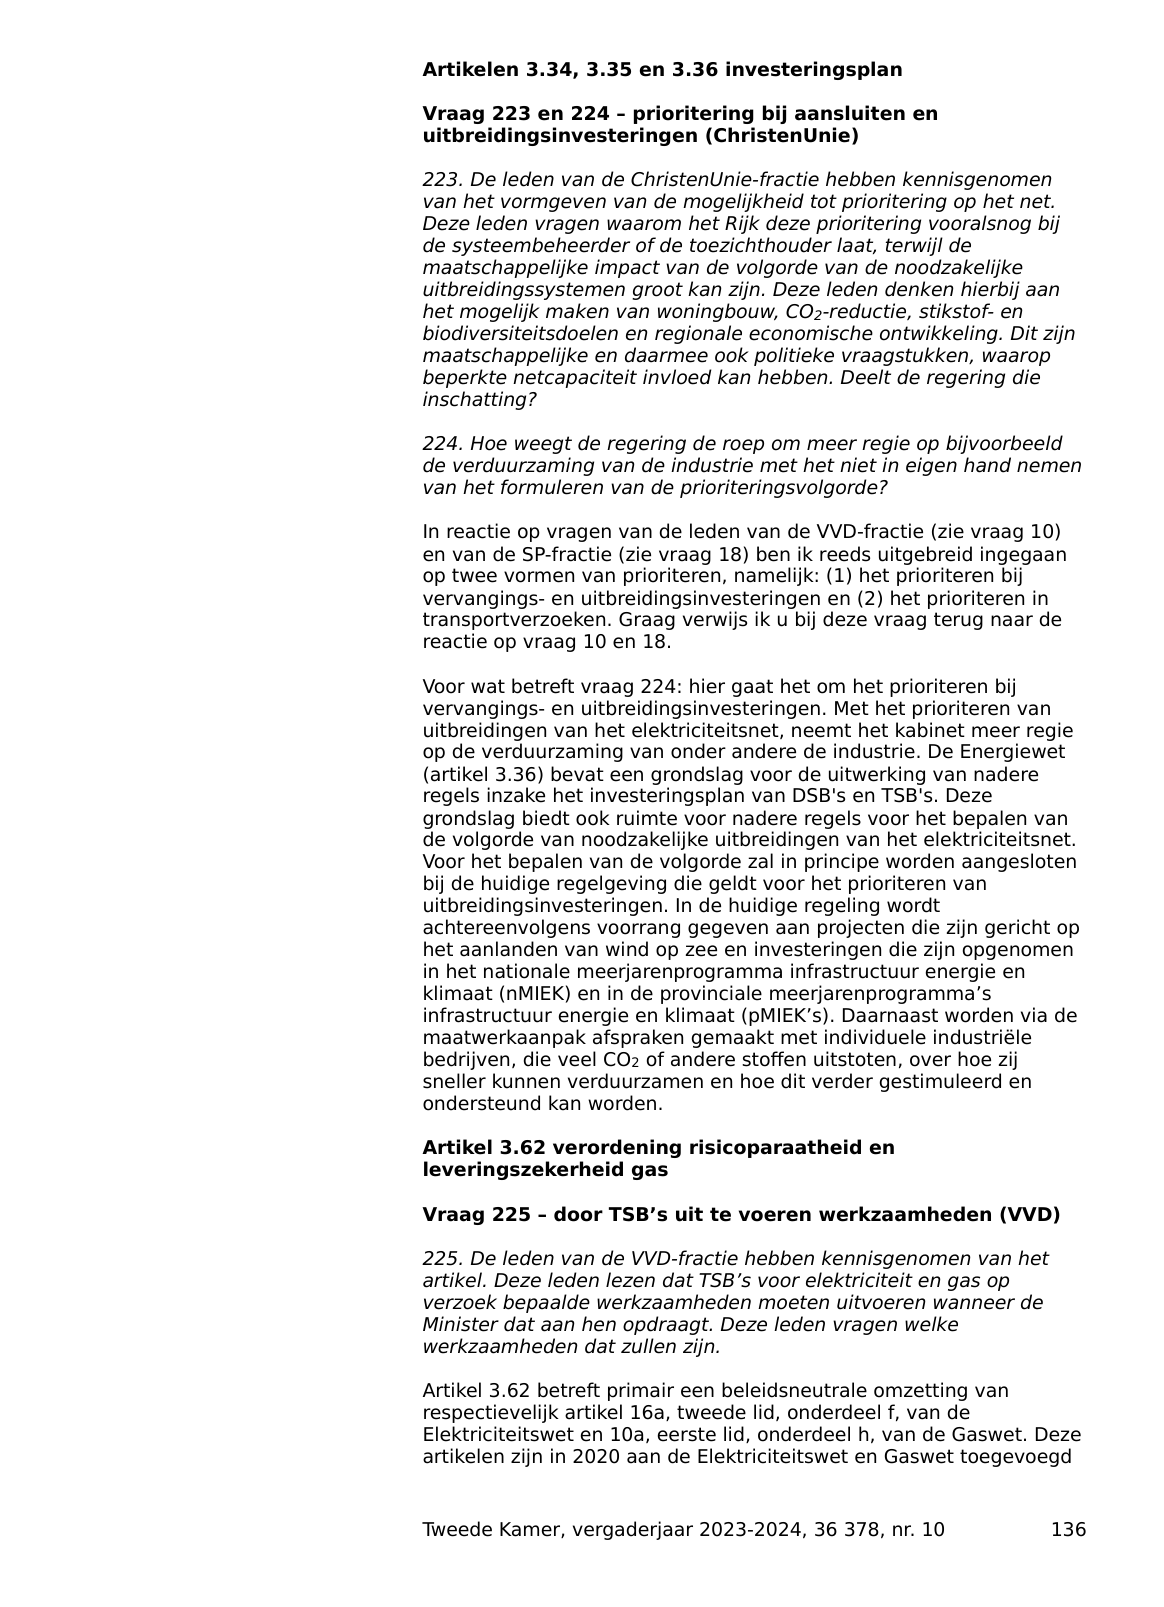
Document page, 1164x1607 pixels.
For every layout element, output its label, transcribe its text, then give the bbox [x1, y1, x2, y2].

subtitle Vraag 225 – door TSB’s uit te voeren werkzaamheden (VVD) [422, 1203, 1087, 1225]
subtitle 225. De leden van de VVD-fractie hebben kennisgenomen van het artikel. Deze leden lezen dat TSB’s voor elektriciteit en gas op verzoek bepaalde werkzaamheden moeten uitvoeren wanneer de Minister dat aan hen opdraagt. Deze leden vragen welke werkzaamheden dat zullen zijn. [422, 1248, 1087, 1357]
subtitle 224. Hoe weegt de regering de roep om meer regie op bijvoorbeeld de verduurzaming van de industrie met het niet in eigen hand nemen van het formuleren van de prioriteringsvolgorde? [422, 433, 1087, 499]
subtitle Vraag 223 en 224 – prioritering bij aansluiten en uitbreidingsinvesteringen (ChristenUnie) [422, 103, 1087, 147]
text Artikel 3.62 betreft primair een beleidsneutrale omzetting van respectievelijk artikel 16a, tweede lid, onderdeel f, van de Elektriciteitswet en 10a, eerste lid, onderdeel h, van de Gaswet. Deze artikelen zijn in 2020 aan de Elektriciteitswet en Gaswet toegevoegd [422, 1380, 1087, 1468]
subtitle Artikelen 3.34, 3.35 en 3.36 investeringsplan [422, 59, 1087, 81]
subtitle 223. De leden van de ChristenUnie-fractie hebben kennisgenomen van het vormgeven van de mogelijkheid tot prioritering op het net. Deze leden vragen waarom het Rijk deze prioritering vooralsnog bij de systeembeheerder of de toezichthouder laat, terwijl de maatschappelijke impact van de volgorde van de noodzakelijke uitbreidingssystemen groot kan zijn. Deze leden denken hierbij aan het mogelijk maken van woningbouw, CO2-reductie, stikstof- en biodiversiteitsdoelen en regionale economische ontwikkeling. Dit zijn maatschappelijke en daarmee ook politieke vraagstukken, waarop beperkte netcapaciteit invloed kan hebben. Deelt de regering die inschatting? [422, 169, 1087, 411]
text In reactie op vragen van de leden van de VVD-fractie (zie vraag 10) en van de SP-fractie (zie vraag 18) ben ik reeds uitgebreid ingegaan op twee vormen van prioriteren, namelijk: (1) het prioriteren bij vervangings- en uitbreidingsinvesteringen en (2) het prioriteren in transportverzoeken. Graag verwijs ik u bij deze vraag terug naar de reactie op vraag 10 en 18. [422, 521, 1087, 653]
subtitle Artikel 3.62 verordening risicoparaatheid en leveringszekerheid gas [422, 1137, 1087, 1181]
text Voor wat betreft vraag 224: hier gaat het om het prioriteren bij vervangings- en uitbreidingsinvesteringen. Met het prioriteren van uitbreidingen van het elektriciteitsnet, neemt het kabinet meer regie op de verduurzaming van onder andere de industrie. De Energiewet (artikel 3.36) bevat een grondslag voor de uitwerking van nadere regels inzake het investeringsplan van DSB's en TSB's. Deze grondslag biedt ook ruimte voor nadere regels voor het bepalen van de volgorde van noodzakelijke uitbreidingen van het elektriciteitsnet. Voor het bepalen van de volgorde zal in principe worden aangesloten bij de huidige regelgeving die geldt voor het prioriteren van uitbreidingsinvesteringen. In de huidige regeling wordt achtereenvolgens voorrang gegeven aan projecten die zijn gericht op het aanlanden van wind op zee en investeringen die zijn opgenomen in het nationale meerjarenprogramma infrastructuur energie en klimaat (nMIEK) en in de provinciale meerjarenprogramma’s infrastructuur energie en klimaat (pMIEK’s). Daarnaast worden via de maatwerkaanpak afspraken gemaakt met individuele industriële bedrijven, die veel CO2 of andere stoffen uitstoten, over hoe zij sneller kunnen verduurzamen en hoe dit verder gestimuleerd en ondersteund kan worden. [422, 676, 1087, 1115]
